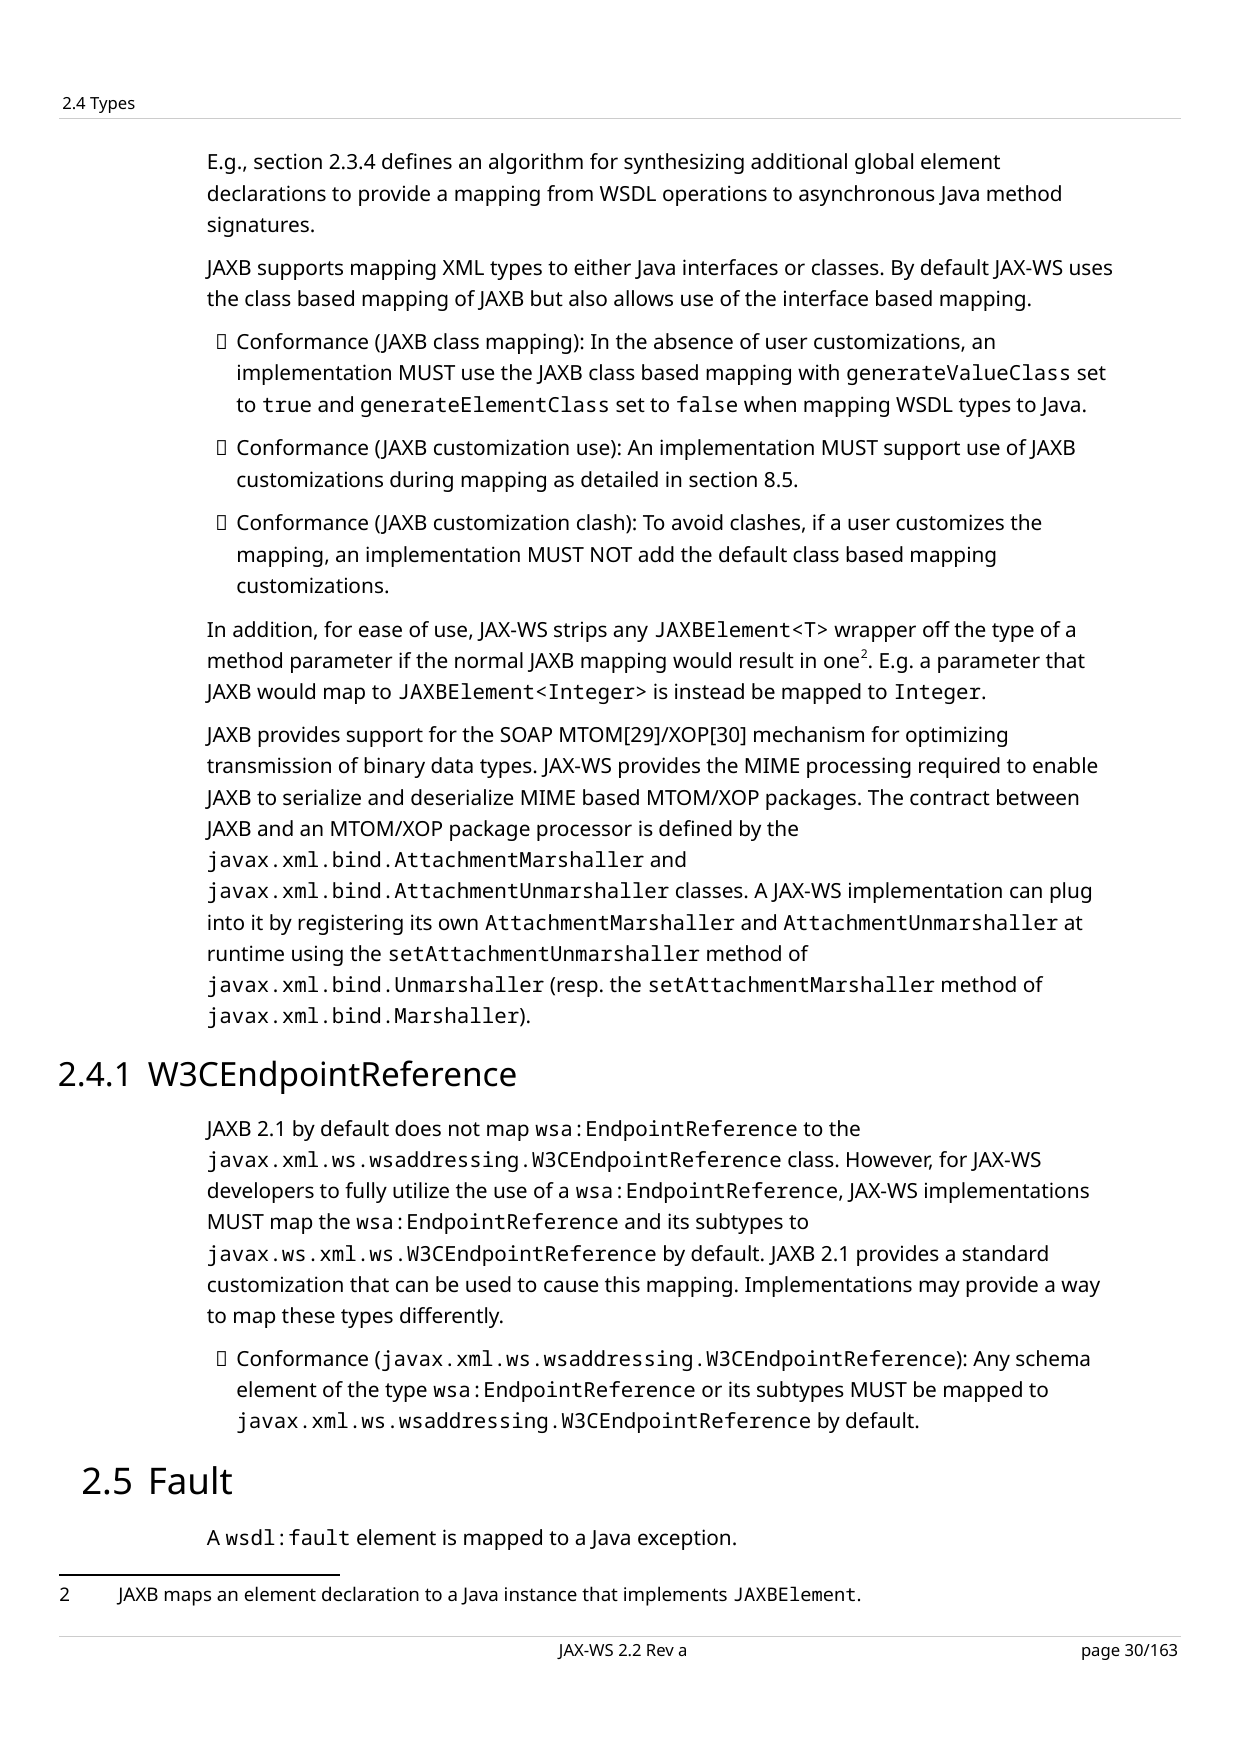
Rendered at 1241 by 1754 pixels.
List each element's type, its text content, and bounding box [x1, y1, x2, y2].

list Conformance (JAXB customization use): An implementation MUST support use of JAXB customizations during mapping as detailed in section 8.5. [221, 433, 1122, 493]
subtitle W3CEndpointReference [133, 1051, 1181, 1096]
text JAXB supports mapping XML types to either Java interfaces or classes. By default JAX-WS uses the class based mapping of JAXB but also allows use of the interface based mapping. [207, 253, 1122, 313]
text JAXB 2.1 by default does not map wsa:EndpointReference to the javax.xml.ws.wsaddressing.W3CEndpointReference class. However, for JAX-WS developers to fully utilize the use of a wsa:EndpointReference, JAX-WS implementations MUST map the wsa:EndpointReference and its subtypes to javax.ws.xml.ws.W3CEndpointReference by default. JAXB 2.1 provides a standard customization that can be used to cause this mapping. Implementations may provide a way to map these types differently. [207, 1114, 1122, 1329]
text A wsdl:fault element is mapped to a Java exception. [207, 1523, 1122, 1552]
text E.g., section 2.3.4 defines an algorithm for synthesizing additional global element declarations to provide a mapping from WSDL operations to asynchronous Java method signatures. [207, 147, 1122, 238]
text JAXB maps an element declaration to a Java instance that implements JAXBElement. [59, 1581, 1181, 1606]
list Conformance (JAXB customization clash): To avoid clashes, if a user customizes the mapping, an implementation MUST NOT add the default class based mapping customizations. [221, 508, 1122, 599]
list Conformance (JAXB class mapping): In the absence of user customizations, an implementation MUST use the JAXB class based mapping with generateValueClass set to true and generateElementClass set to false when mapping WSDL types to Java. [221, 327, 1122, 418]
list Conformance (javax.xml.ws.wsaddressing.W3CEndpointReference): Any schema element of the type wsa:EndpointReference or its subtypes MUST be mapped to javax.xml.ws.wsaddressing.W3CEndpointReference by default. [221, 1344, 1122, 1435]
text In addition, for ease of use, JAX-WS strips any JAXBElement<T> wrapper off the type of a method parameter if the normal JAXB mapping would result in one. E.g. a parameter that JAXB would map to JAXBElement<Integer> is instead be mapped to Integer. [207, 615, 1122, 706]
text JAXB provides support for the SOAP MTOM[29]/XOP[30] mechanism for optimizing transmission of binary data types. JAX-WS provides the MIME processing required to enable JAXB to serialize and deserialize MIME based MTOM/XOP packages. The contract between JAXB and an MTOM/XOP package processor is defined by the javax.xml.bind.AttachmentMarshaller and javax.xml.bind.AttachmentUnmarshaller classes. A JAX-WS implementation can plug into it by registering its own AttachmentMarshaller and AttachmentUnmarshaller at runtime using the setAttachmentUnmarshaller method of javax.xml.bind.Unmarshaller (resp. the setAttachmentMarshaller method of javax.xml.bind.Marshaller). [207, 720, 1122, 1030]
subtitle Fault [133, 1456, 1181, 1506]
